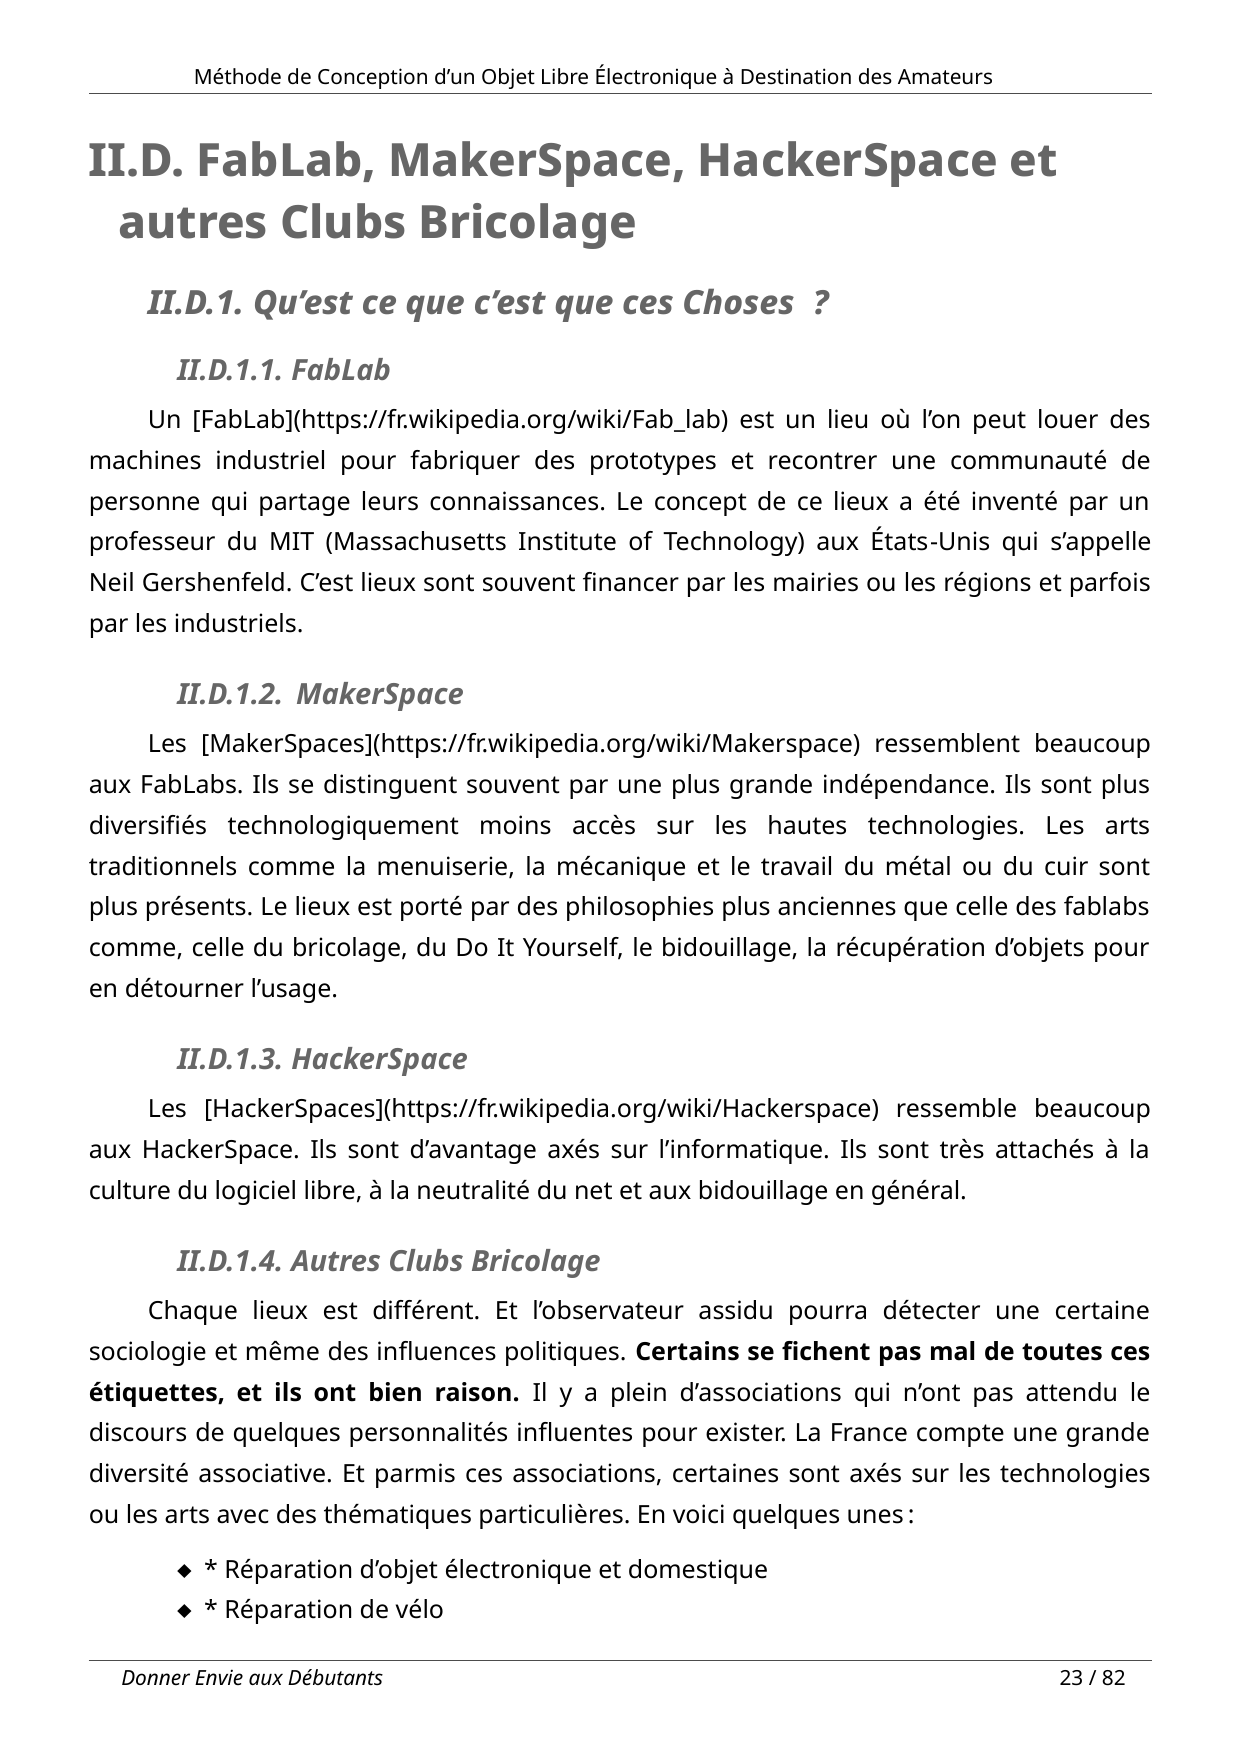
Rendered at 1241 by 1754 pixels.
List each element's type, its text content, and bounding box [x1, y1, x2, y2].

subtitle HackerSpace [118, 1039, 1152, 1078]
text Un [FabLab](https://fr.wikipedia.org/wiki/Fab_lab) est un lieu où l’on peut louer des machines industriel pour fabriquer des prototypes et recontrer une communauté de personne qui partage leurs connaissances. Le concept de ce lieux a été inventé par un professeur du MIT (Massachusetts Institute of Technology) aux États‑Unis qui s’appelle Neil Gershenfeld. C’est lieux sont souvent financer par les mairies ou les régions et parfois par les industriels. [88, 401, 1152, 640]
subtitle FabLab, MakerSpace, HackerSpace et autres Clubs Bricolage [88, 127, 1152, 252]
list * Réparation de vélo [177, 1591, 1152, 1625]
subtitle FabLab [118, 349, 1152, 389]
subtitle Autres Clubs Bricolage [118, 1240, 1152, 1280]
subtitle Qu’est ce que c’est que ces Choses ? [148, 279, 1152, 324]
text Chaque lieux est différent. Et l’observateur assidu pourra détecter une certaine sociologie et même des influences politiques. Certains se fichent pas mal de toutes ces étiquettes, et ils ont bien raison. Il y a plein d’associations qui n’ont pas attendu le discours de quelques personnalités influentes pour exister. La France compte une grande diversité associative. Et parmis ces associations, certaines sont axés sur les technologies ou les arts avec des thématiques particulières. En voici quelques unes : [88, 1293, 1152, 1531]
subtitle MakerSpace [118, 673, 1152, 713]
text Les [MakerSpaces](https://fr.wikipedia.org/wiki/Makerspace) ressemblent beaucoup aux FabLabs. Ils se distinguent souvent par une plus grande indépendance. Ils sont plus diversifiés technologiquement moins accès sur les hautes technologies. Les arts traditionnels comme la menuiserie, la mécanique et le travail du métal ou du cuir sont plus présents. Le lieux est porté par des philosophies plus anciennes que celle des fablabs comme, celle du bricolage, du Do It Yourself, le bidouillage, la récupération d’objets pour en détourner l’usage. [88, 726, 1152, 1005]
text Les [HackerSpaces](https://fr.wikipedia.org/wiki/Hackerspace) ressemble beaucoup aux HackerSpace. Ils sont d’avantage axés sur l’informatique. Ils sont très attachés à la culture du logiciel libre, à la neutralité du net et aux bidouillage en général. [88, 1091, 1152, 1207]
list * Réparation d’objet électronique et domestique [177, 1552, 1152, 1586]
